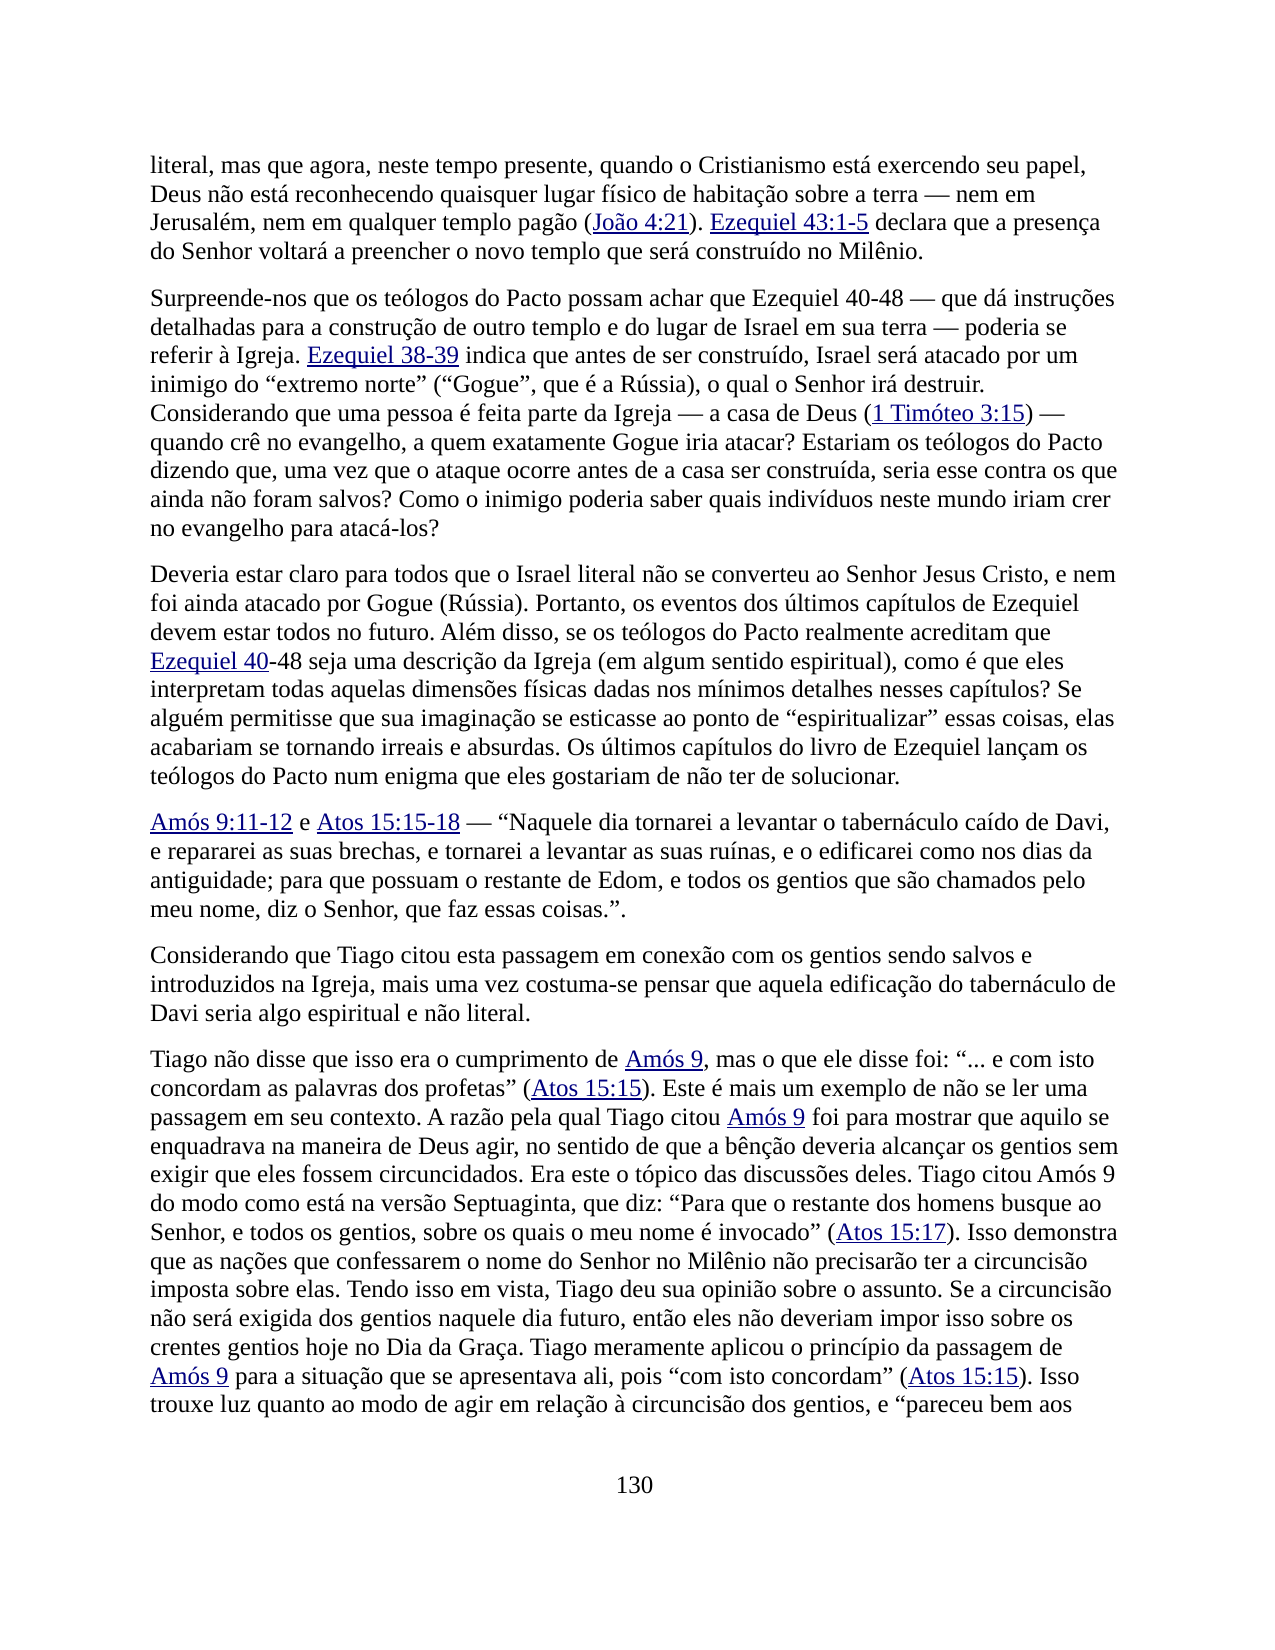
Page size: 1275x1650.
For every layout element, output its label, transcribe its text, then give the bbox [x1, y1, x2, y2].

text Considerando que Tiago citou esta passagem em conexão com os gentios sendo salvos e introduzidos na Igreja, mais uma vez costuma-se pensar que aquela edificação do tabernáculo de Davi seria algo espiritual e não literal. [150, 940, 1125, 1027]
text Deveria estar claro para todos que o Israel literal não se converteu ao Senhor Jesus Cristo, e nem foi ainda atacado por Gogue (Rússia). Portanto, os eventos dos últimos capítulos de Ezequiel devem estar todos no futuro. Além disso, se os teólogos do Pacto realmente acreditam que Ezequiel 40-48 seja uma descrição da Igreja (em algum sentido espiritual), como é que eles interpretam todas aquelas dimensões físicas dadas nos mínimos detalhes nesses capítulos? Se alguém permitisse que sua imaginação se esticasse ao ponto de “espiritualizar” essas coisas, elas acabariam se tornando irreais e absurdas. Os últimos capítulos do livro de Ezequiel lançam os teólogos do Pacto num enigma que eles gostariam de não ter de solucionar. [150, 559, 1125, 789]
text Amós 9:11-12 e Atos 15:15-18 — “Naquele dia tornarei a levantar o tabernáculo caído de Davi, e repararei as suas brechas, e tornarei a levantar as suas ruínas, e o edificarei como nos dias da antiguidade; para que possuam o restante de Edom, e todos os gentios que são chamados pelo meu nome, diz o Senhor, que faz essas coisas.”. [150, 807, 1125, 922]
text Tiago não disse que isso era o cumprimento de Amós 9, mas o que ele disse foi: “... e com isto concordam as palavras dos profetas” (Atos 15:15). Este é mais um exemplo de não se ler uma passagem em seu contexto. A razão pela qual Tiago citou Amós 9 foi para mostrar que aquilo se enquadrava na maneira de Deus agir, no sentido de que a bênção deveria alcançar os gentios sem exigir que eles fossem circuncidados. Era este o tópico das discussões deles. Tiago citou Amós 9 do modo como está na versão Septuaginta, que diz: “Para que o restante dos homens busque ao Senhor, e todos os gentios, sobre os quais o meu nome é invocado” (Atos 15:17). Isso demonstra que as nações que confessarem o nome do Senhor no Milênio não precisarão ter a circuncisão imposta sobre elas. Tendo isso em vista, Tiago deu sua opinião sobre o assunto. Se a circuncisão não será exigida dos gentios naquele dia futuro, então eles não deveriam impor isso sobre os crentes gentios hoje no Dia da Graça. Tiago meramente aplicou o princípio da passagem de Amós 9 para a situação que se apresentava ali, pois “com isto concordam” (Atos 15:15). Isso trouxe luz quanto ao modo de agir em relação à circuncisão dos gentios, e “pareceu bem aos [150, 1044, 1125, 1418]
text literal, mas que agora, neste tempo presente, quando o Cristianismo está exercendo seu papel, Deus não está reconhecendo quaisquer lugar físico de habitação sobre a terra — nem em Jerusalém, nem em qualquer templo pagão (João 4:21). Ezequiel 43:1-5 declara que a presença do Senhor voltará a preencher o novo templo que será construído no Milênio. [150, 150, 1125, 265]
text Surpreende-nos que os teólogos do Pacto possam achar que Ezequiel 40-48 — que dá instruções detalhadas para a construção de outro templo e do lugar de Israel em sua terra — poderia se referir à Igreja. Ezequiel 38-39 indica que antes de ser construído, Israel será atacado por um inimigo do “extremo norte” (“Gogue”, que é a Rússia), o qual o Senhor irá destruir. Considerando que uma pessoa é feita parte da Igreja — a casa de Deus (1 Timóteo 3:15) — quando crê no evangelho, a quem exatamente Gogue iria atacar? Estariam os teólogos do Pacto dizendo que, uma vez que o ataque ocorre antes de a casa ser construída, seria esse contra os que ainda não foram salvos? Como o inimigo poderia saber quais indivíduos neste mundo iriam crer no evangelho para atacá-los? [150, 283, 1125, 542]
